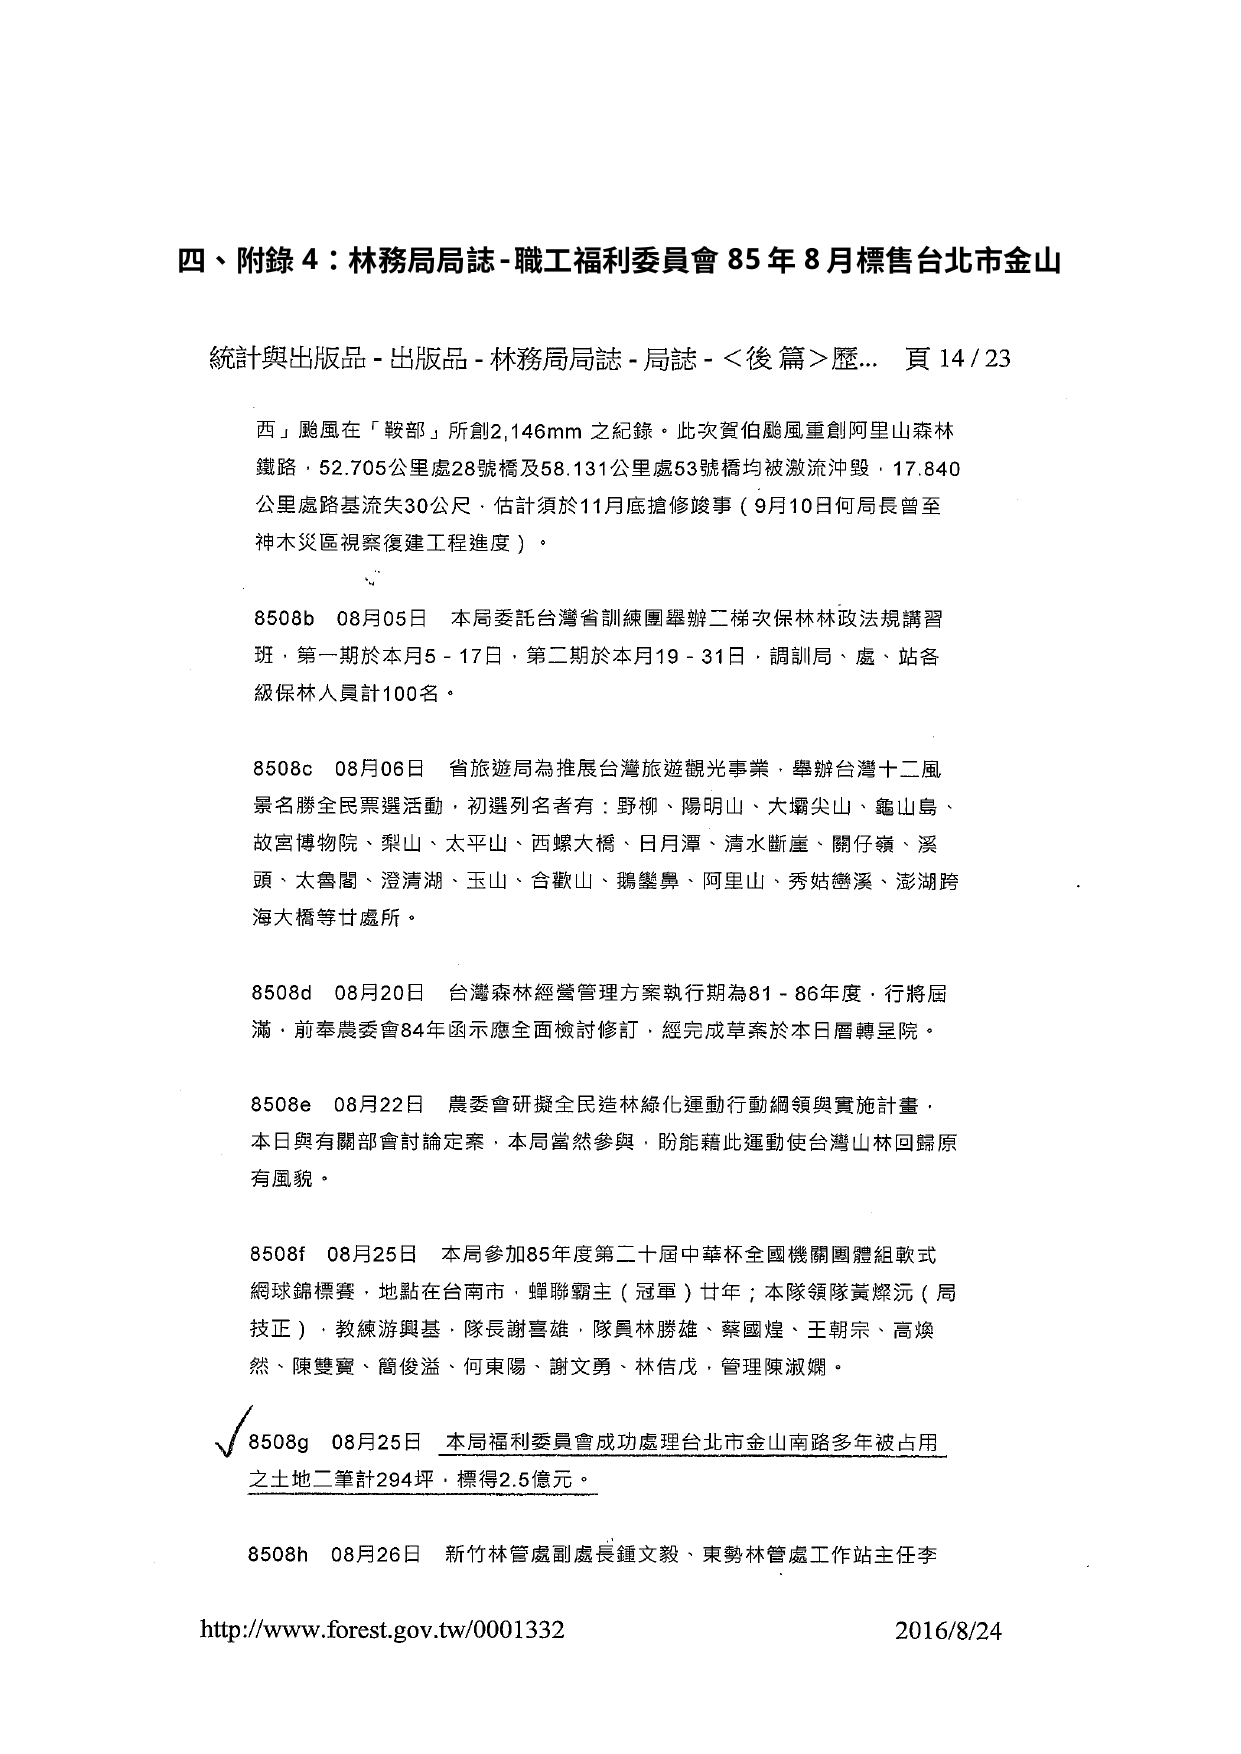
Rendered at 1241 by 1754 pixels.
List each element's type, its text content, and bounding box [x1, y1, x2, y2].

text 四、附錄4：林務局局誌-職工福利委員會85年8月標售台北市金山 [177, 217, 1063, 279]
